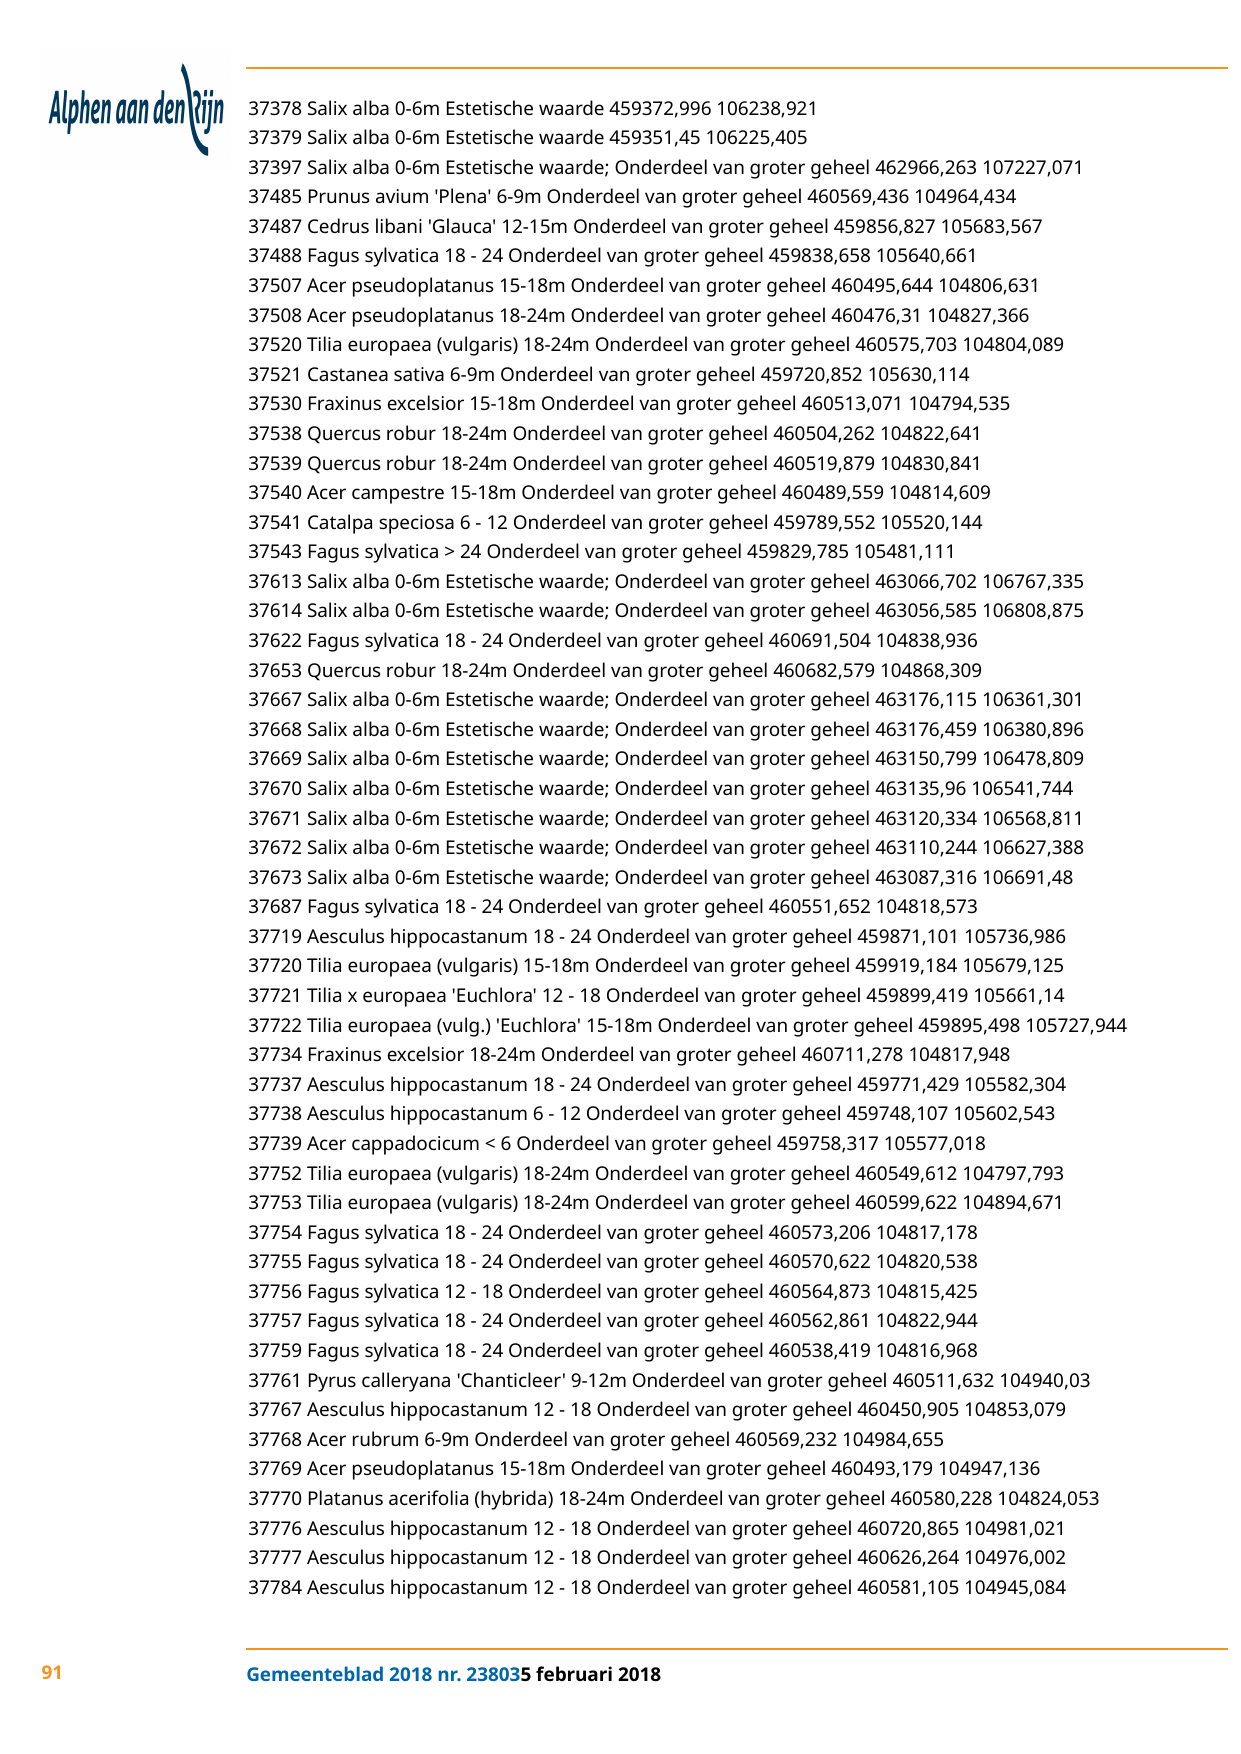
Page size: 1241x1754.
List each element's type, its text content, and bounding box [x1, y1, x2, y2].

text 37769 Acer pseudoplatanus 15-18m Onderdeel van groter geheel 460493,179 104947,136 [248, 1456, 1152, 1481]
text 37540 Acer campestre 15-18m Onderdeel van groter geheel 460489,559 104814,609 [248, 479, 1152, 505]
text 37521 Castanea sativa 6-9m Onderdeel van groter geheel 459720,852 105630,114 [248, 361, 1152, 387]
text 37719 Aesculus hippocastanum 18 - 24 Onderdeel van groter geheel 459871,101 105736,986 [248, 923, 1152, 949]
text 37739 Acer cappadocicum < 6 Onderdeel van groter geheel 459758,317 105577,018 [248, 1130, 1152, 1156]
text 37397 Salix alba 0-6m Estetische waarde; Onderdeel van groter geheel 462966,263 107227,071 [248, 154, 1152, 180]
text 37508 Acer pseudoplatanus 18-24m Onderdeel van groter geheel 460476,31 104827,366 [248, 302, 1152, 328]
text 37538 Quercus robur 18-24m Onderdeel van groter geheel 460504,262 104822,641 [248, 420, 1152, 446]
text 37543 Fagus sylvatica > 24 Onderdeel van groter geheel 459829,785 105481,111 [248, 538, 1152, 564]
text 37721 Tilia x europaea 'Euchlora' 12 - 18 Onderdeel van groter geheel 459899,419 105661,14 [248, 982, 1152, 1008]
text 37672 Salix alba 0-6m Estetische waarde; Onderdeel van groter geheel 463110,244 106627,388 [248, 834, 1152, 860]
text 37734 Fraxinus excelsior 18-24m Onderdeel van groter geheel 460711,278 104817,948 [248, 1041, 1152, 1067]
text 37667 Salix alba 0-6m Estetische waarde; Onderdeel van groter geheel 463176,115 106361,301 [248, 686, 1152, 712]
text 37738 Aesculus hippocastanum 6 - 12 Onderdeel van groter geheel 459748,107 105602,543 [248, 1101, 1152, 1126]
text 37754 Fagus sylvatica 18 - 24 Onderdeel van groter geheel 460573,206 104817,178 [248, 1219, 1152, 1245]
text 37755 Fagus sylvatica 18 - 24 Onderdeel van groter geheel 460570,622 104820,538 [248, 1248, 1152, 1274]
text 37756 Fagus sylvatica 12 - 18 Onderdeel van groter geheel 460564,873 104815,425 [248, 1278, 1152, 1304]
text 37777 Aesculus hippocastanum 12 - 18 Onderdeel van groter geheel 460626,264 104976,002 [248, 1544, 1152, 1570]
text 37653 Quercus robur 18-24m Onderdeel van groter geheel 460682,579 104868,309 [248, 657, 1152, 683]
text 37737 Aesculus hippocastanum 18 - 24 Onderdeel van groter geheel 459771,429 105582,304 [248, 1071, 1152, 1097]
text 37768 Acer rubrum 6-9m Onderdeel van groter geheel 460569,232 104984,655 [248, 1426, 1152, 1452]
text 37752 Tilia europaea (vulgaris) 18-24m Onderdeel van groter geheel 460549,612 104797,793 [248, 1160, 1152, 1186]
text 37520 Tilia europaea (vulgaris) 18-24m Onderdeel van groter geheel 460575,703 104804,089 [248, 331, 1152, 357]
text 37720 Tilia europaea (vulgaris) 15-18m Onderdeel van groter geheel 459919,184 105679,125 [248, 953, 1152, 978]
text 37507 Acer pseudoplatanus 15-18m Onderdeel van groter geheel 460495,644 104806,631 [248, 272, 1152, 298]
text 37759 Fagus sylvatica 18 - 24 Onderdeel van groter geheel 460538,419 104816,968 [248, 1337, 1152, 1363]
text 37379 Salix alba 0-6m Estetische waarde 459351,45 106225,405 [248, 124, 1152, 150]
text 37753 Tilia europaea (vulgaris) 18-24m Onderdeel van groter geheel 460599,622 104894,671 [248, 1189, 1152, 1215]
text 37622 Fagus sylvatica 18 - 24 Onderdeel van groter geheel 460691,504 104838,936 [248, 627, 1152, 653]
text 37614 Salix alba 0-6m Estetische waarde; Onderdeel van groter geheel 463056,585 106808,875 [248, 598, 1152, 623]
text 37757 Fagus sylvatica 18 - 24 Onderdeel van groter geheel 460562,861 104822,944 [248, 1308, 1152, 1333]
text 37668 Salix alba 0-6m Estetische waarde; Onderdeel van groter geheel 463176,459 106380,896 [248, 716, 1152, 742]
text 37378 Salix alba 0-6m Estetische waarde 459372,996 106238,921 [248, 95, 1152, 121]
text 37530 Fraxinus excelsior 15-18m Onderdeel van groter geheel 460513,071 104794,535 [248, 391, 1152, 416]
text 37487 Cedrus libani 'Glauca' 12-15m Onderdeel van groter geheel 459856,827 105683,567 [248, 213, 1152, 239]
text 37488 Fagus sylvatica 18 - 24 Onderdeel van groter geheel 459838,658 105640,661 [248, 243, 1152, 268]
text 37770 Platanus acerifolia (hybrida) 18-24m Onderdeel van groter geheel 460580,228 104824,053 [248, 1485, 1152, 1511]
text 37669 Salix alba 0-6m Estetische waarde; Onderdeel van groter geheel 463150,799 106478,809 [248, 746, 1152, 771]
text 37687 Fagus sylvatica 18 - 24 Onderdeel van groter geheel 460551,652 104818,573 [248, 893, 1152, 919]
text 37539 Quercus robur 18-24m Onderdeel van groter geheel 460519,879 104830,841 [248, 450, 1152, 476]
picture [41, 47, 231, 172]
text 37767 Aesculus hippocastanum 12 - 18 Onderdeel van groter geheel 460450,905 104853,079 [248, 1396, 1152, 1422]
text 37673 Salix alba 0-6m Estetische waarde; Onderdeel van groter geheel 463087,316 106691,48 [248, 864, 1152, 890]
text 37671 Salix alba 0-6m Estetische waarde; Onderdeel van groter geheel 463120,334 106568,811 [248, 805, 1152, 831]
text 37613 Salix alba 0-6m Estetische waarde; Onderdeel van groter geheel 463066,702 106767,335 [248, 568, 1152, 594]
text 37485 Prunus avium 'Plena' 6-9m Onderdeel van groter geheel 460569,436 104964,434 [248, 183, 1152, 209]
text 37776 Aesculus hippocastanum 12 - 18 Onderdeel van groter geheel 460720,865 104981,021 [248, 1515, 1152, 1541]
text 37670 Salix alba 0-6m Estetische waarde; Onderdeel van groter geheel 463135,96 106541,744 [248, 775, 1152, 801]
text 37541 Catalpa speciosa 6 - 12 Onderdeel van groter geheel 459789,552 105520,144 [248, 509, 1152, 535]
text 37722 Tilia europaea (vulg.) 'Euchlora' 15-18m Onderdeel van groter geheel 459895,498 105727,944 [248, 1012, 1152, 1038]
text 37784 Aesculus hippocastanum 12 - 18 Onderdeel van groter geheel 460581,105 104945,084 [248, 1574, 1152, 1600]
text 37761 Pyrus calleryana 'Chanticleer' 9-12m Onderdeel van groter geheel 460511,632 104940,03 [248, 1367, 1152, 1393]
